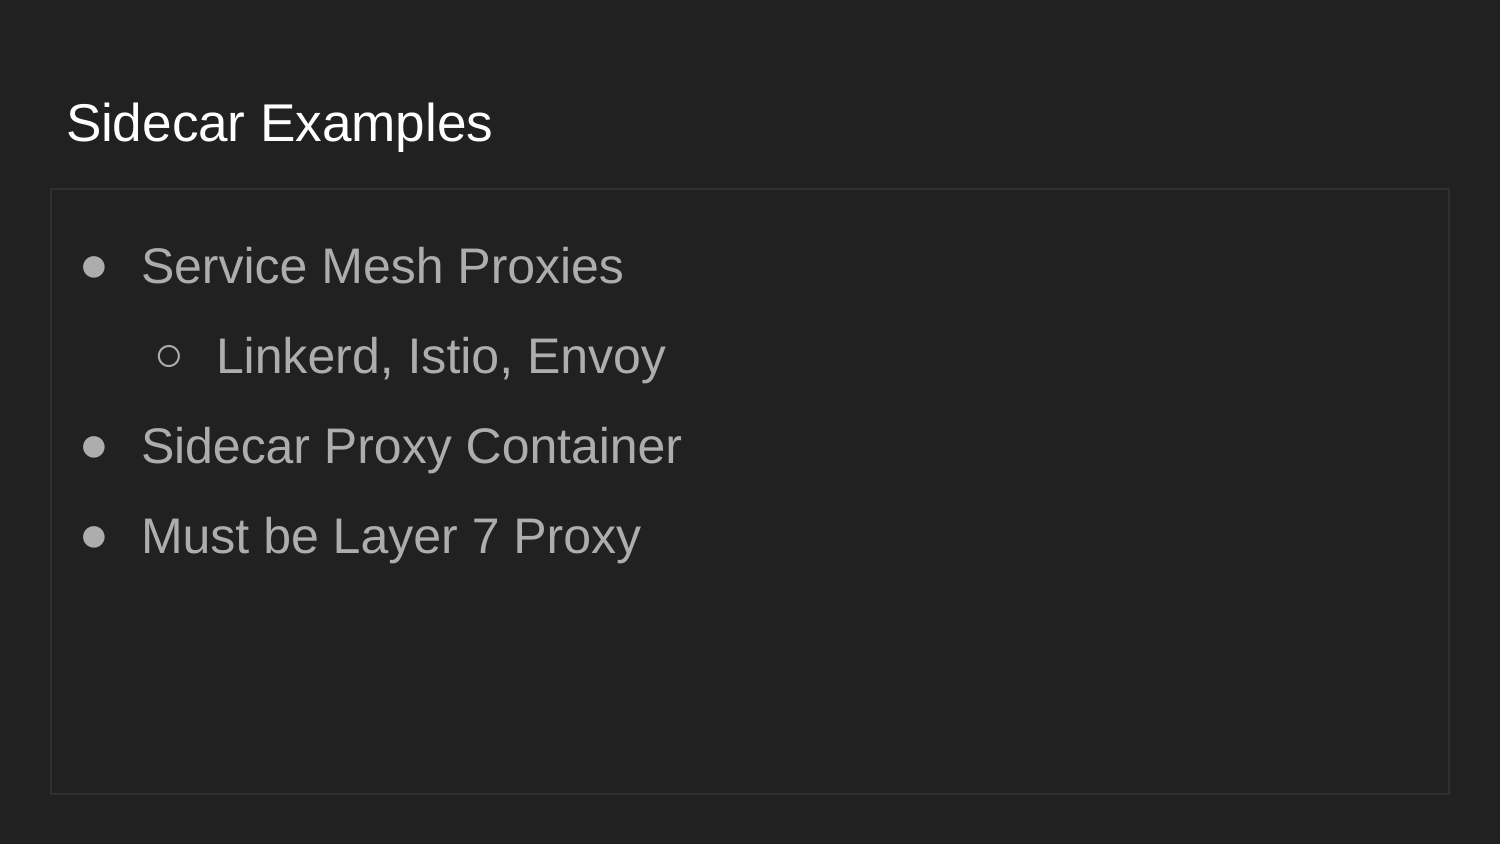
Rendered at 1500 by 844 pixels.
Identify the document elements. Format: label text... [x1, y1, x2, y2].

title Sidecar Examples [51, 72, 1449, 167]
list Service Mesh Proxies Linkerd, Istio, Envoy Sidecar Proxy Container Must be Layer 7 Proxy [51, 189, 1449, 795]
